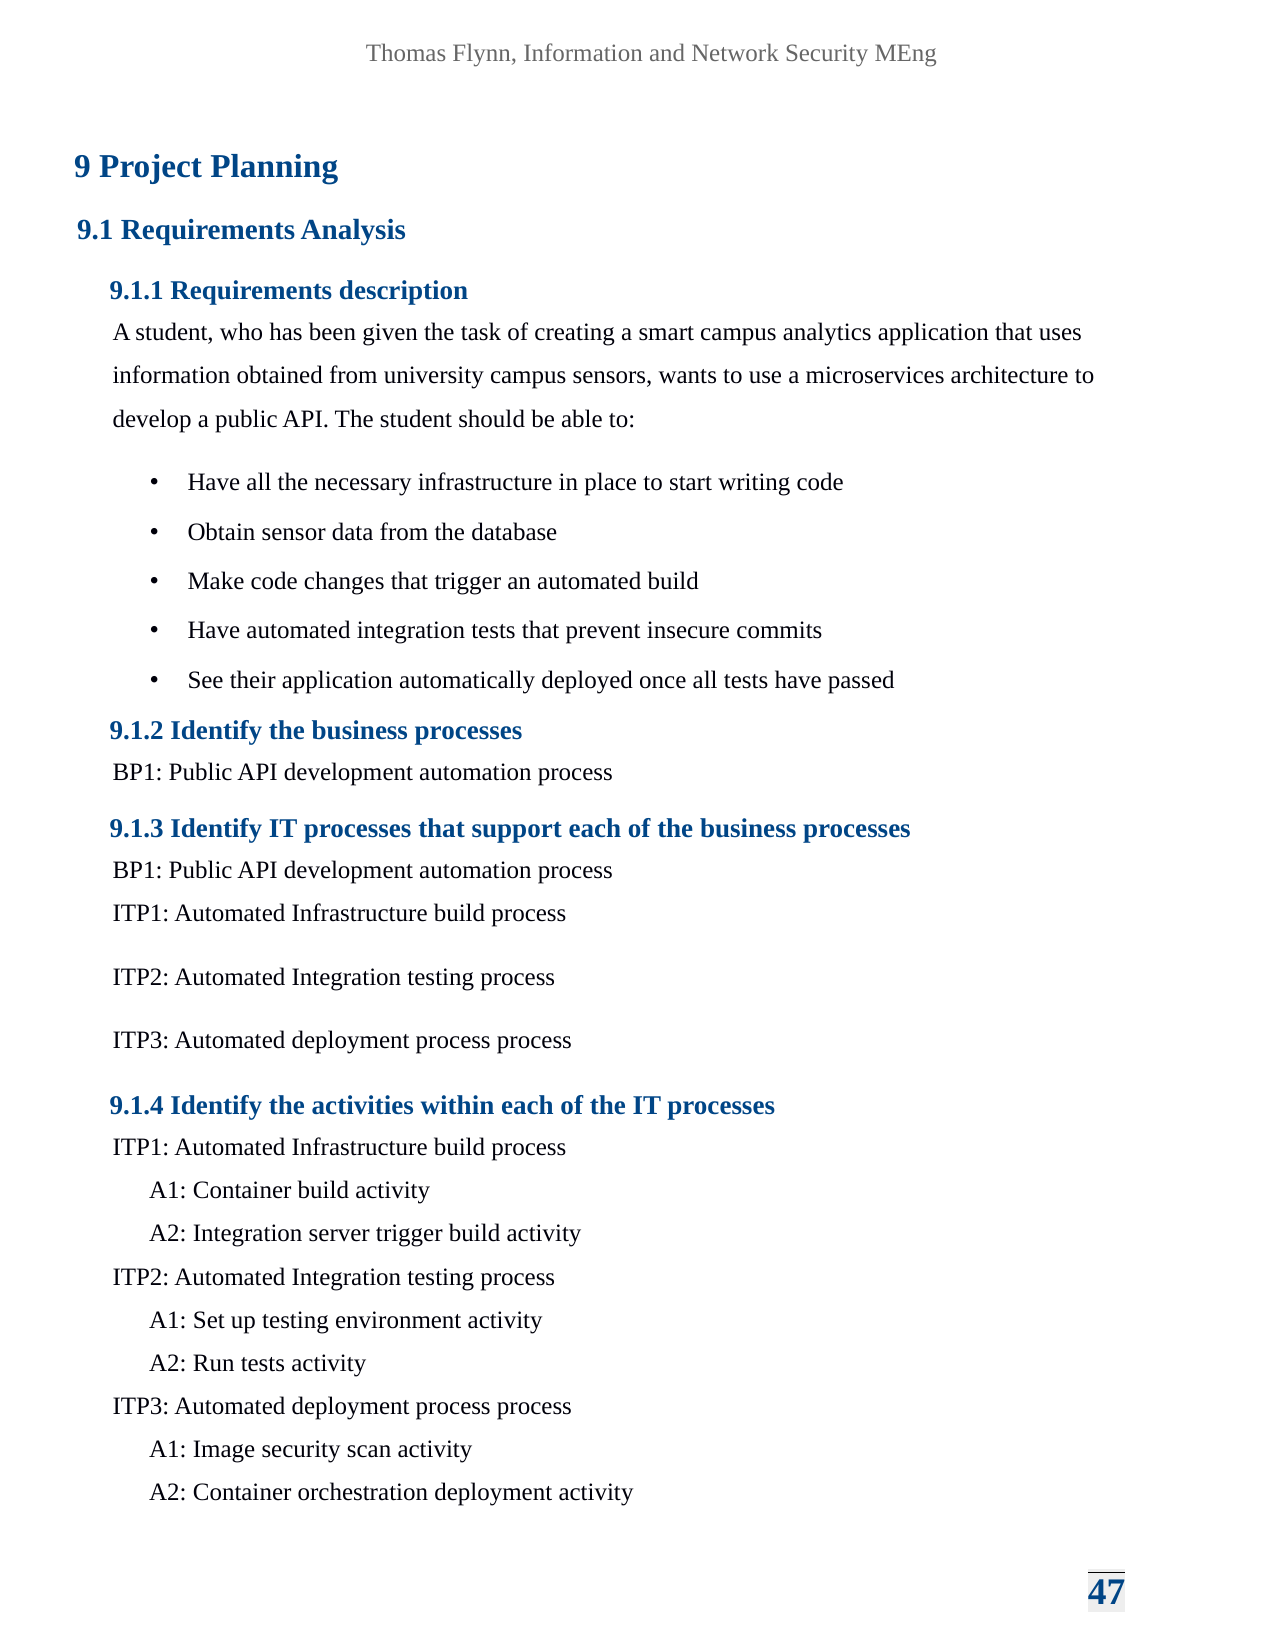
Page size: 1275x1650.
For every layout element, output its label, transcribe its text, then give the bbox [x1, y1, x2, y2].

text ITP3: Automated deployment process process [112, 1391, 1125, 1420]
text BP1: Public API development automation process [112, 855, 1125, 884]
subtitle 9.1.2 Identify the business processes [109, 714, 1125, 745]
text ITP2: Automated Integration testing process [112, 1262, 1125, 1290]
list Make code changes that trigger an automated build [150, 566, 1125, 595]
subtitle 9 Project Planning [74, 146, 1125, 184]
list Obtain sensor data from the database [150, 517, 1125, 546]
text A1: Image security scan activity [112, 1434, 1125, 1463]
text A2: Container orchestration deployment activity [112, 1477, 1125, 1506]
text A2: Run tests activity [112, 1348, 1125, 1377]
subtitle 9.1.1 Requirements description [109, 274, 1125, 306]
subtitle 9.1.3 Identify IT processes that support each of the business processes [109, 812, 1125, 843]
text ITP1: Automated Infrastructure build process [112, 898, 1125, 927]
text ITP1: Automated Infrastructure build process [112, 1132, 1125, 1161]
list Have all the necessary infrastructure in place to start writing code [150, 467, 1125, 496]
text A1: Container build activity [112, 1175, 1125, 1204]
text A student, who has been given the task of creating a smart campus analytics application that uses information obtained from university campus sensors, wants to use a microservices architecture to develop a public API. The student should be able to: [112, 317, 1125, 432]
text ITP3: Automated deployment process process [112, 1026, 1125, 1054]
text BP1: Public API development automation process [112, 757, 1125, 786]
text A1: Set up testing environment activity [112, 1305, 1125, 1333]
list Have automated integration tests that prevent insecure commits [150, 616, 1125, 644]
subtitle 9.1.4 Identify the activities within each of the IT processes [109, 1089, 1125, 1121]
subtitle 9.1 Requirements Analysis [74, 212, 1125, 246]
text ITP2: Automated Integration testing process [112, 962, 1125, 991]
text A2: Integration server trigger build activity [112, 1218, 1125, 1247]
list See their application automatically deployed once all tests have passed [150, 665, 1125, 694]
